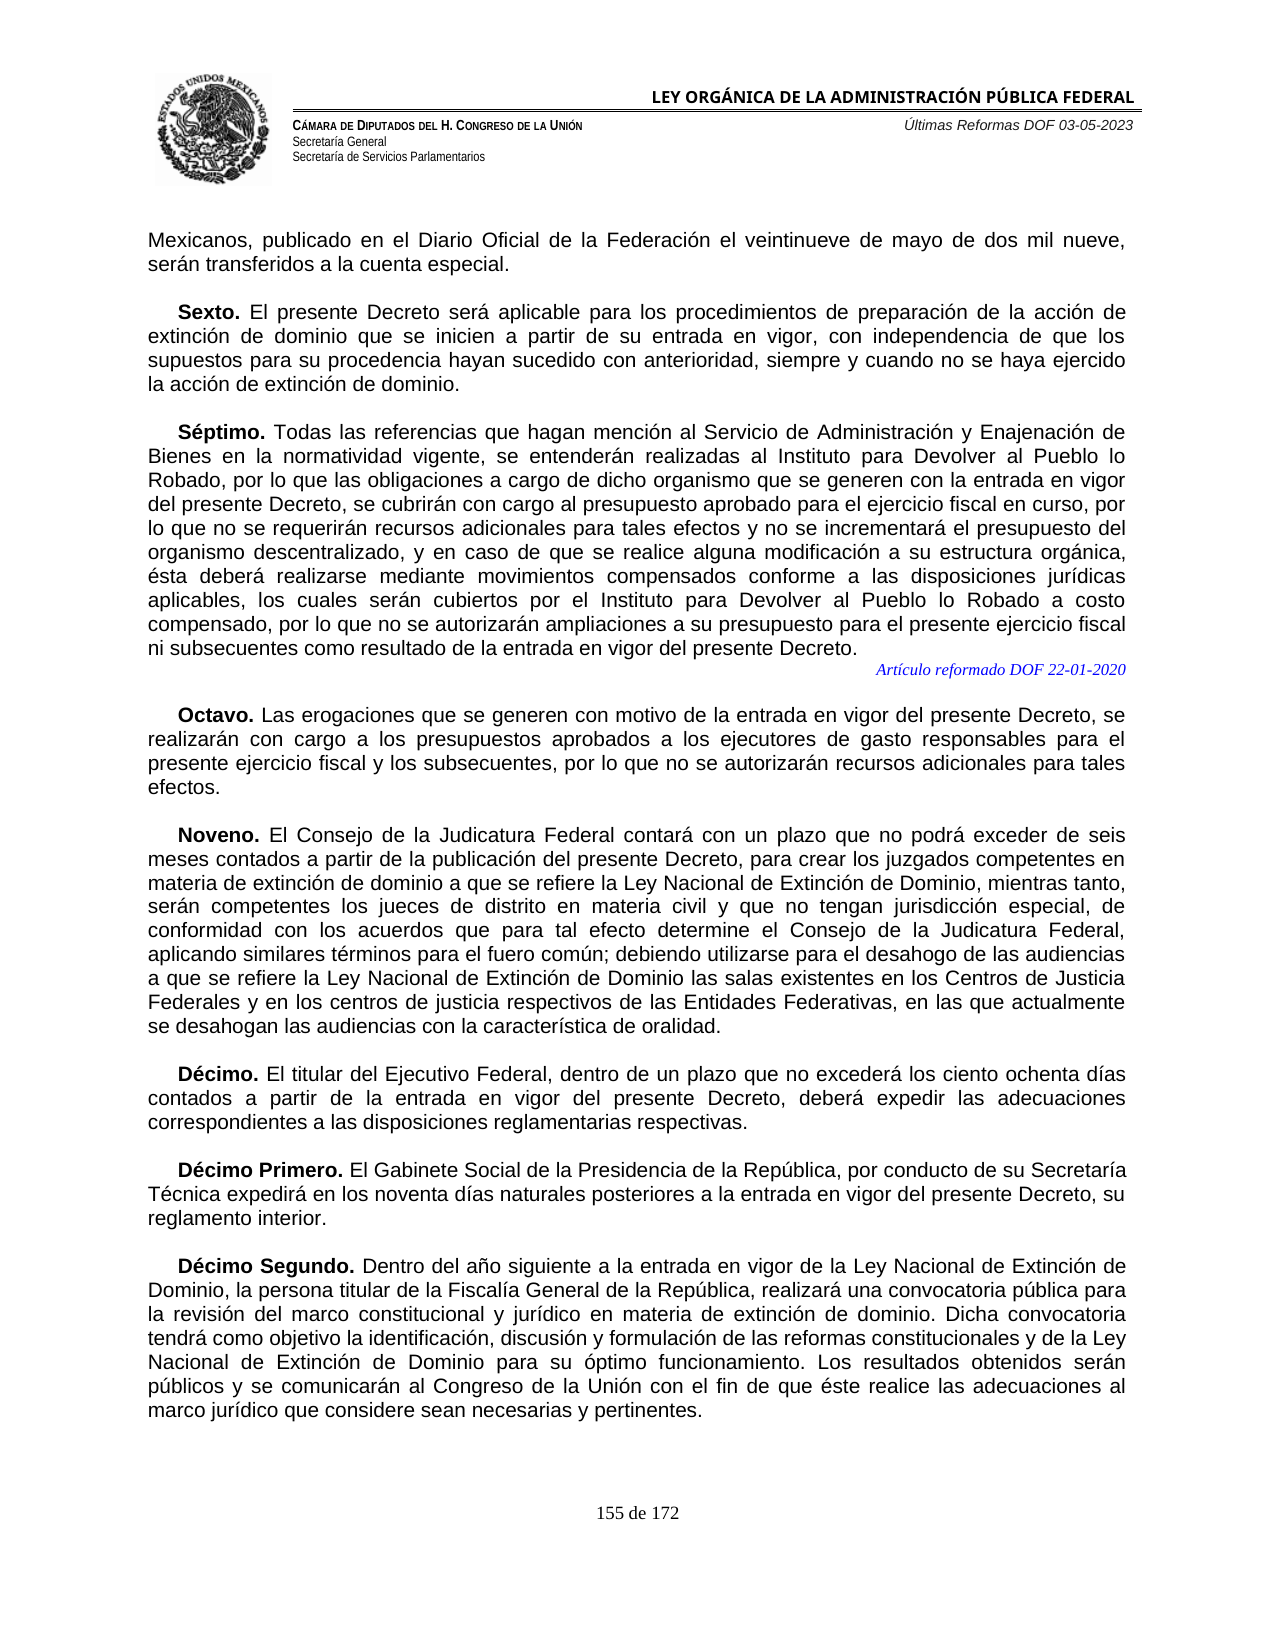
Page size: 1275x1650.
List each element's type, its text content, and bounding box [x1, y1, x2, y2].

text Décimo Segundo. Dentro del año siguiente a la entrada en vigor de la Ley Nacional de Extinción de Dominio, la persona titular de la Fiscalía General de la República, realizará una convocatoria pública para la revisión del marco constitucional y jurídico en materia de extinción de dominio. Dicha convocatoria tendrá como objetivo la identificación, discusión y formulación de las reformas constitucionales y de la Ley Nacional de Extinción de Dominio para su óptimo funcionamiento. Los resultados obtenidos serán públicos y se comunicarán al Congreso de la Unión con el fin de que éste realice las adecuaciones al marco jurídico que considere sean necesarias y pertinentes. [148, 1254, 1127, 1421]
text Mexicanos, publicado en el Diario Oficial de la Federación el veintinueve de mayo de dos mil nueve, serán transferidos a la cuenta especial. [148, 228, 1127, 276]
text Décimo Primero. El Gabinete Social de la Presidencia de la República, por conducto de su Secretaría Técnica expedirá en los noventa días naturales posteriores a la entrada en vigor del presente Decreto, su reglamento interior. [148, 1158, 1127, 1230]
text Octavo. Las erogaciones que se generen con motivo de la entrada en vigor del presente Decreto, se realizarán con cargo a los presupuestos aprobados a los ejecutores de gasto responsables para el presente ejercicio fiscal y los subsecuentes, por lo que no se autorizarán recursos adicionales para tales efectos. [148, 703, 1127, 798]
text Sexto. El presente Decreto será aplicable para los procedimientos de preparación de la acción de extinción de dominio que se inicien a partir de su entrada en vigor, con independencia de que los supuestos para su procedencia hayan sucedido con anterioridad, siempre y cuando no se haya ejercido la acción de extinción de dominio. [148, 300, 1127, 396]
text Séptimo. Todas las referencias que hagan mención al Servicio de Administración y Enajenación de Bienes en la normatividad vigente, se entenderán realizadas al Instituto para Devolver al Pueblo lo Robado, por lo que las obligaciones a cargo de dicho organismo que se generen con la entrada en vigor del presente Decreto, se cubrirán con cargo al presupuesto aprobado para el ejercicio fiscal en curso, por lo que no se requerirán recursos adicionales para tales efectos y no se incrementará el presupuesto del organismo descentralizado, y en caso de que se realice alguna modificación a su estructura orgánica, ésta deberá realizarse mediante movimientos compensados conforme a las disposiciones jurídicas aplicables, los cuales serán cubiertos por el Instituto para Devolver al Pueblo lo Robado a costo compensado, por lo que no se autorizarán ampliaciones a su presupuesto para el presente ejercicio fiscal ni subsecuentes como resultado de la entrada en vigor del presente Decreto. [148, 420, 1127, 659]
text Artículo reformado DOF 22-01-2020 [148, 659, 1127, 679]
text Décimo. El titular del Ejecutivo Federal, dentro de un plazo que no excederá los ciento ochenta días contados a partir de la entrada en vigor del presente Decreto, deberá expedir las adecuaciones correspondientes a las disposiciones reglamentarias respectivas. [148, 1062, 1127, 1134]
text Noveno. El Consejo de la Judicatura Federal contará con un plazo que no podrá exceder de seis meses contados a partir de la publicación del presente Decreto, para crear los juzgados competentes en materia de extinción de dominio a que se refiere la Ley Nacional de Extinción de Dominio, mientras tanto, serán competentes los jueces de distrito en materia civil y que no tengan jurisdicción especial, de conformidad con los acuerdos que para tal efecto determine el Consejo de la Judicatura Federal, aplicando similares términos para el fuero común; debiendo utilizarse para el desahogo de las audiencias a que se refiere la Ley Nacional de Extinción de Dominio las salas existentes en los Centros de Justicia Federales y en los centros de justicia respectivos de las Entidades Federativas, en las que actualmente se desahogan las audiencias con la característica de oralidad. [148, 822, 1127, 1038]
